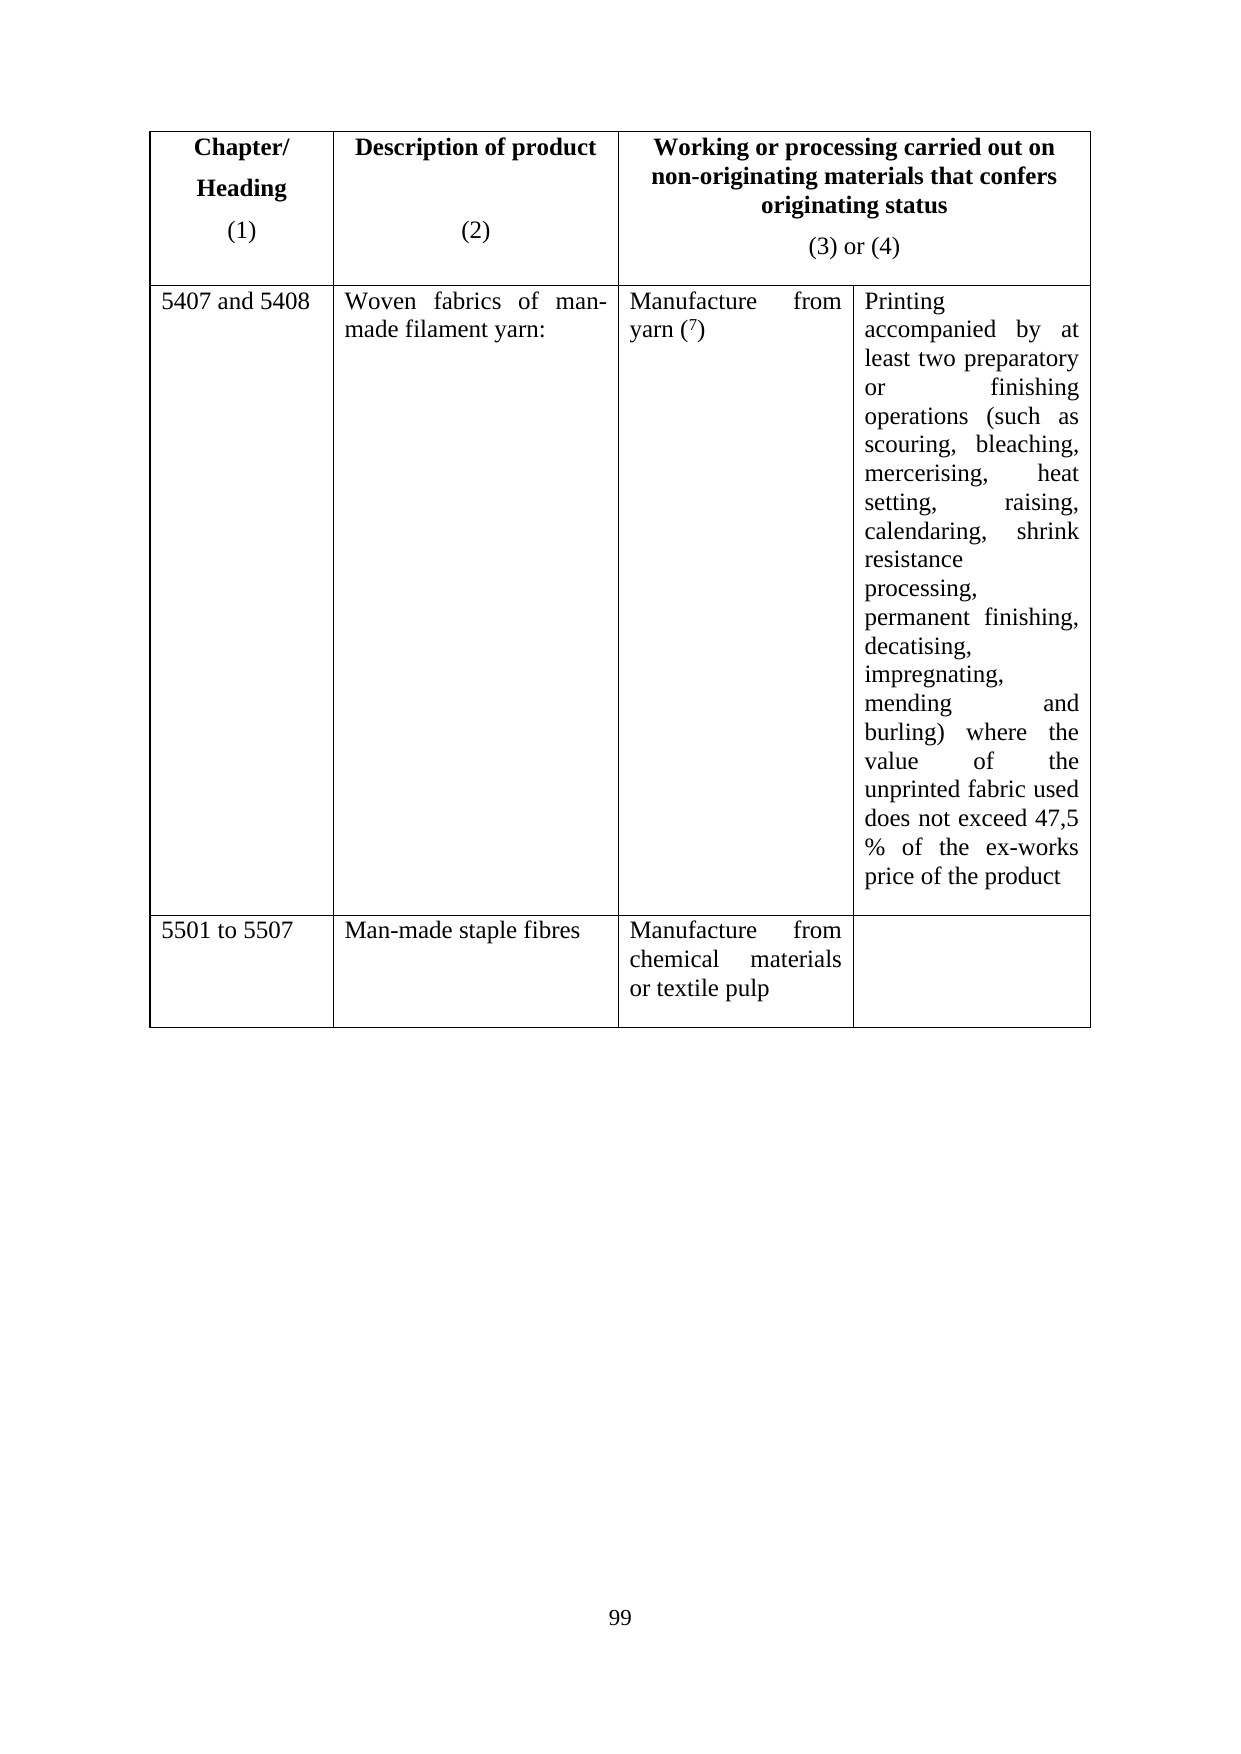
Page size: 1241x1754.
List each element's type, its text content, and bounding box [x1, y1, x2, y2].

table_cell Printing accompanied by at least two preparatory or finishing operations (such as scouring, bleaching, mercerising, heat setting, raising, calendaring, shrink resistance processing, permanent finishing, decatising, impregnating, mending and burling) where the value of the unprinted fabric used does not exceed 47,5 % of the ex-works price of the product [854, 286, 1090, 914]
table_cell Manufacture from chemical materials or textile pulp [619, 916, 853, 1027]
table_header Working or processing carried out on non-originating materials that confers originating status (3) or (4) [619, 132, 1090, 285]
table_header Chapter/ Heading (1) [151, 132, 333, 285]
table_header Description of product (2) [334, 132, 618, 285]
table_cell Manufacture from yarn (7) [619, 286, 853, 914]
table_cell Man-made staple fibres [334, 916, 618, 1027]
table_cell 5407 and 5408 [151, 286, 333, 914]
table_cell [854, 916, 1090, 1027]
table_cell Woven fabrics of man-made filament yarn: [334, 286, 618, 914]
table_cell 5501 to 5507 [151, 916, 333, 1027]
